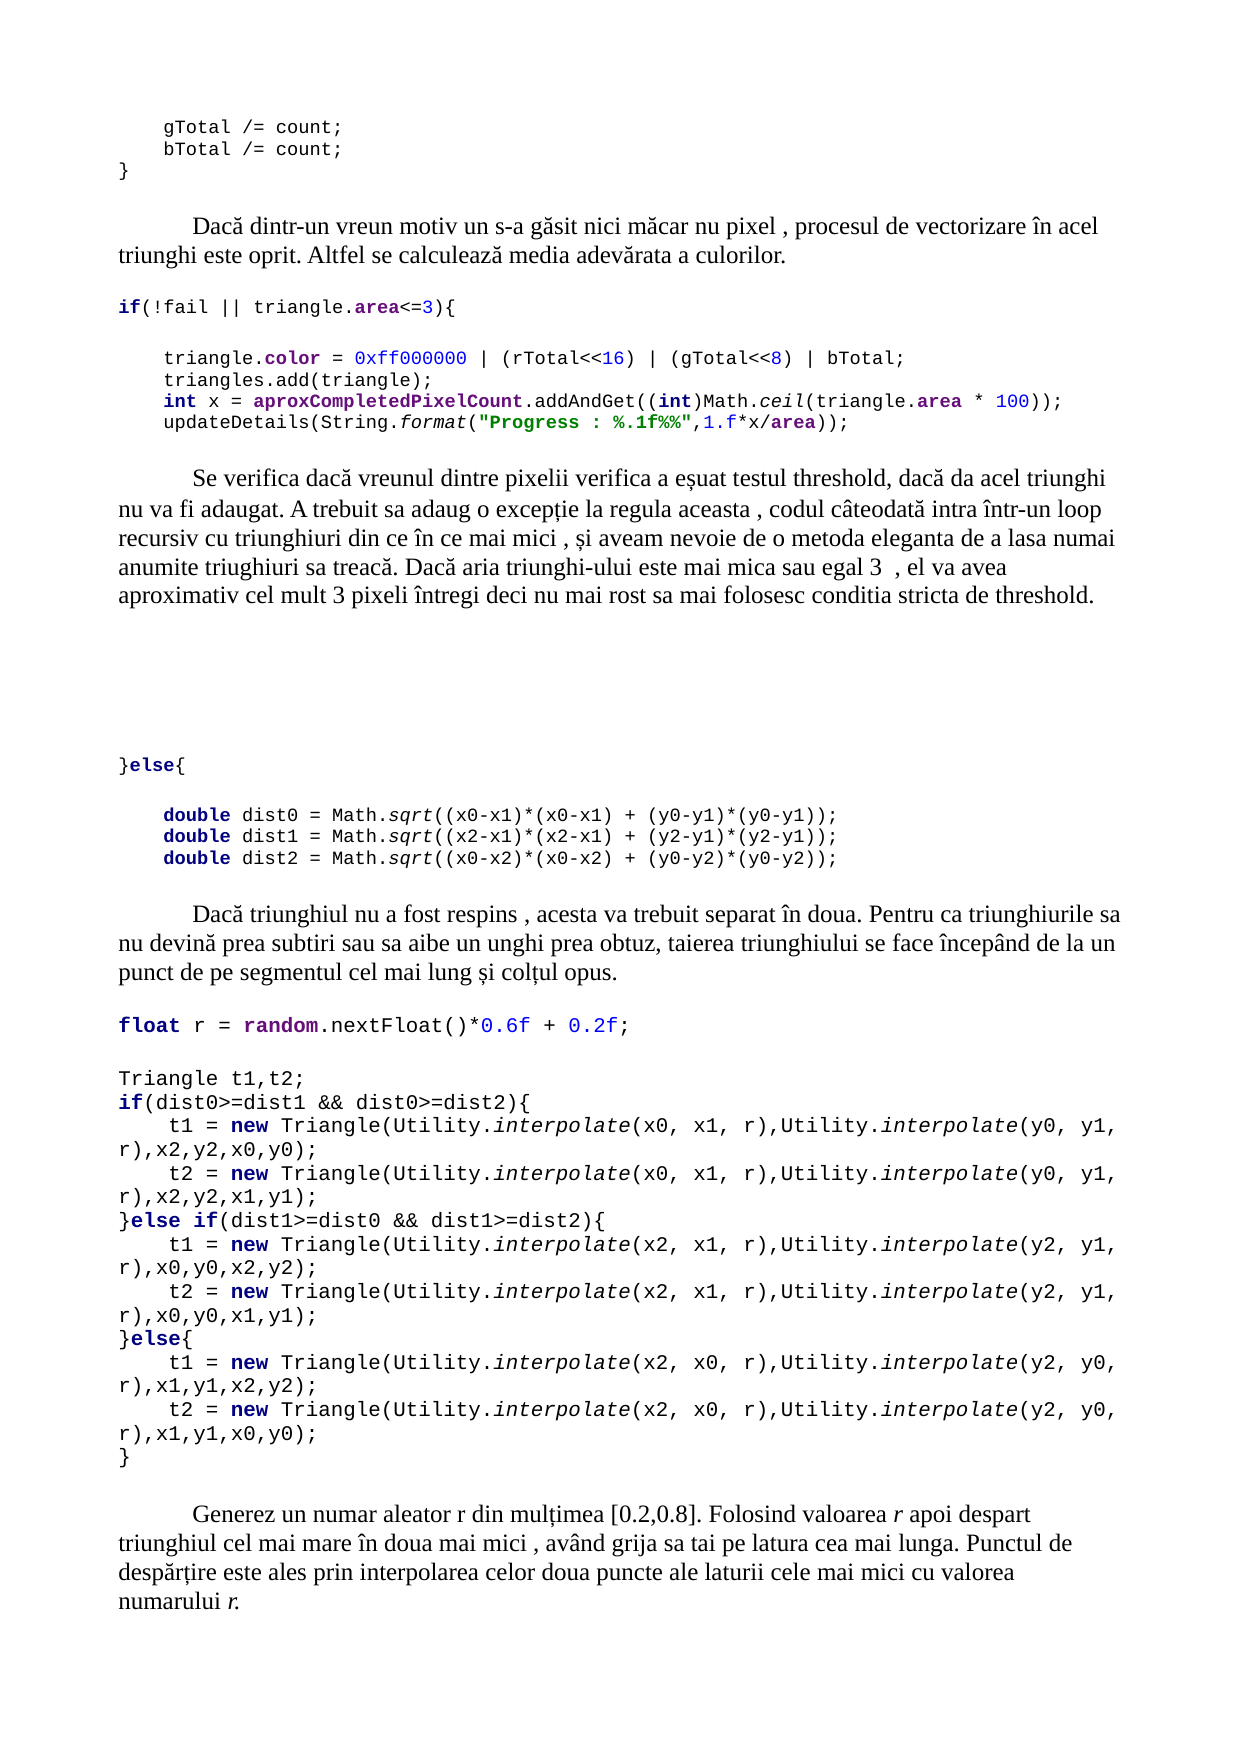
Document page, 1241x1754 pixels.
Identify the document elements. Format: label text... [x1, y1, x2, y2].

text Dacă dintr-un vreun motiv un s-a găsit nici măcar nu pixel , procesul de vectorizare în acel triunghi este oprit. Altfel se calculează media adevărata a culorilor. [118, 211, 1122, 269]
text if(!fail || triangle.area<=3){ [118, 298, 1122, 319]
text triangle.color = 0xff000000 | (rTotal<<16) | (gTotal<<8) | bTotal; [118, 349, 1122, 370]
text }else if(dist1>=dist0 && dist1>=dist2){ [118, 1210, 1122, 1234]
text t2 = new Triangle(Utility.interpolate(x2, x1, r),Utility.interpolate(y2, y1, r),x0,y0,x1,y1); [118, 1281, 1122, 1328]
text double dist1 = Math.sqrt((x2-x1)*(x2-x1) + (y2-y1)*(y2-y1)); [118, 827, 1122, 848]
text if(dist0>=dist1 && dist0>=dist2){ [118, 1092, 1122, 1115]
text double dist0 = Math.sqrt((x0-x1)*(x0-x1) + (y0-y1)*(y0-y1)); [118, 806, 1122, 827]
text }else{ [118, 755, 1122, 777]
text t2 = new Triangle(Utility.interpolate(x0, x1, r),Utility.interpolate(y0, y1, r),x2,y2,x1,y1); [118, 1163, 1122, 1210]
text } [118, 1446, 1122, 1470]
text int x = aproxCompletedPixelCount.addAndGet((int)Math.ceil(triangle.area * 100)); [118, 392, 1122, 413]
text Triangle t1,t2; [118, 1068, 1122, 1092]
text } [118, 161, 1122, 182]
text updateDetails(String.format("Progress : %.1f%%",1.f*x/area)); [118, 413, 1122, 434]
text t1 = new Triangle(Utility.interpolate(x2, x1, r),Utility.interpolate(y2, y1, r),x0,y0,x2,y2); [118, 1234, 1122, 1281]
text triangles.add(triangle); [118, 370, 1122, 392]
text t1 = new Triangle(Utility.interpolate(x0, x1, r),Utility.interpolate(y0, y1, r),x2,y2,x0,y0); [118, 1115, 1122, 1163]
text double dist2 = Math.sqrt((x0-x2)*(x0-x2) + (y0-y2)*(y0-y2)); [118, 848, 1122, 870]
text Generez un numar aleator r din mulțimea [0.2,0.8]. Folosind valoarea r apoi despart triunghiul cel mai mare în doua mai mici , având grija sa tai pe latura cea mai lunga. Punctul de despărțire este ales prin interpolarea celor doua puncte ale laturii cele mai mici cu valorea numarului r. [118, 1499, 1122, 1614]
text t1 = new Triangle(Utility.interpolate(x2, x0, r),Utility.interpolate(y2, y0, r),x1,y1,x2,y2); [118, 1352, 1122, 1399]
text }else{ [118, 1328, 1122, 1352]
text gTotal /= count; [118, 118, 1122, 139]
text Se verifica dacă vreunul dintre pixelii verifica a eșuat testul threshold, dacă da acel triunghi nu va fi adaugat. A trebuit sa adaug o excepție la regula aceasta , codul câteodată intra într-un loop recursiv cu triunghiuri din ce în ce mai mici , și aveam nevoie de o metoda eleganta de a lasa numai anumite triughiuri sa treacă. Dacă aria triunghi-ului este mai mica sau egal 3 , el va avea aproximativ cel mult 3 pixeli întregi deci nu mai rost sa mai folosesc conditia stricta de threshold. [118, 463, 1122, 609]
text Dacă triunghiul nu a fost respins , acesta va trebuit separat în doua. Pentru ca triunghiurile sa nu devină prea subtiri sau sa aibe un unghi prea obtuz, taierea triunghiului se face începând de la un punct de pe segmentul cel mai lung și colțul opus. [118, 899, 1122, 986]
text bTotal /= count; [118, 139, 1122, 161]
text t2 = new Triangle(Utility.interpolate(x2, x0, r),Utility.interpolate(y2, y0, r),x1,y1,x0,y0); [118, 1399, 1122, 1446]
text float r = random.nextFloat()*0.6f + 0.2f; [118, 1015, 1122, 1039]
